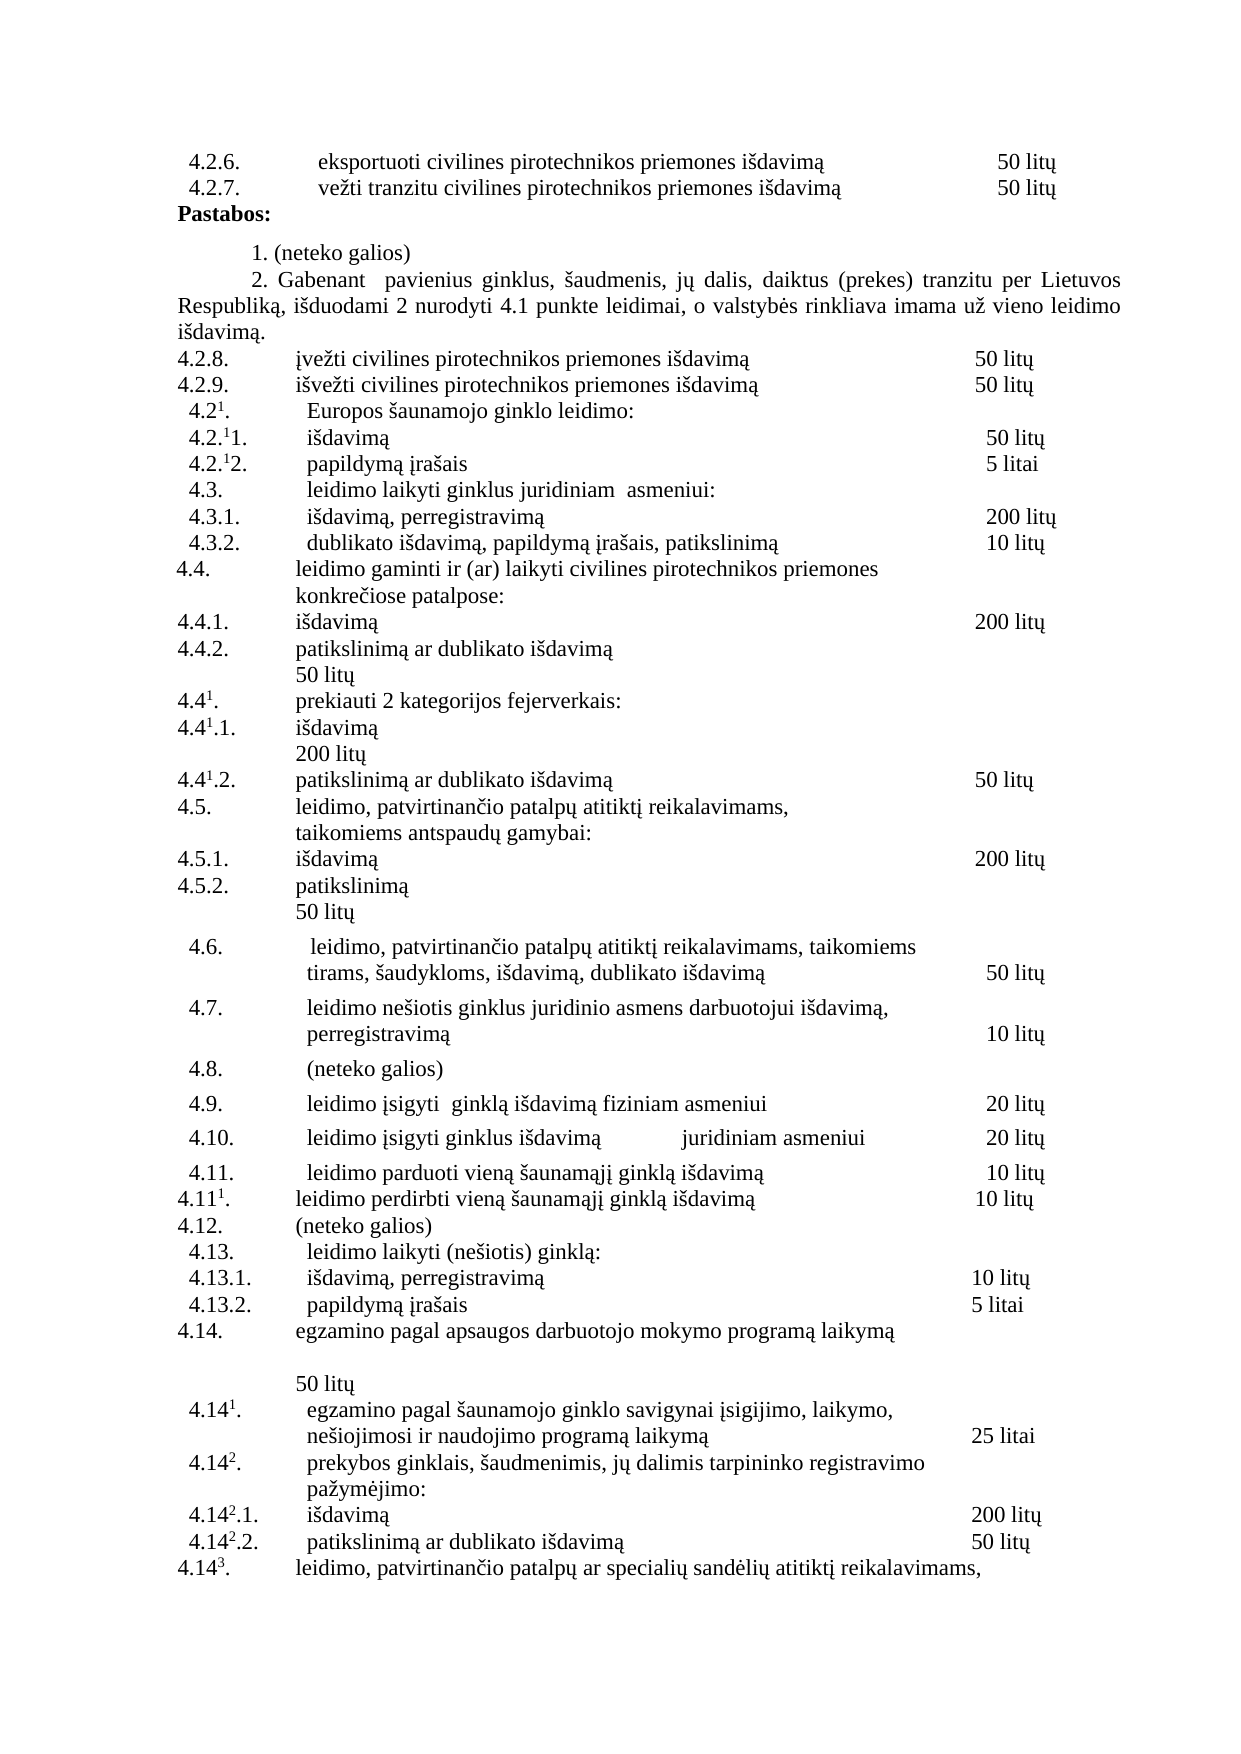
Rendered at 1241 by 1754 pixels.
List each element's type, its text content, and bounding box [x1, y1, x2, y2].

text 4.143. leidimo, patvirtinančio patalpų ar specialių sandėlių atitiktį reikalavimams, [177, 1554, 1122, 1581]
table_cell leidimo įsigyti ginklus išdavimą juridiniam asmeniui [307, 1116, 986, 1151]
text 4.111. leidimo perdirbti vieną šaunamąjį ginklą išdavimą 10 litų [177, 1185, 1122, 1212]
text 4.4.2. patikslinimą ar dublikato išdavimą 50 litų [177, 634, 945, 687]
table_cell 50 litų [971, 1528, 1119, 1554]
table_cell 10 litų [986, 986, 1133, 1047]
table_header 4.6. [177, 925, 307, 986]
table_cell [971, 1449, 1119, 1502]
table_header 25 litai [971, 1396, 1119, 1449]
table_cell leidimo įsigyti ginklą išdavimą fiziniam asmeniui [307, 1081, 986, 1116]
text konkrečiose patalpose: [176, 582, 974, 608]
table_cell 50 litų [986, 148, 1133, 174]
table_cell 4.2.12. [177, 450, 307, 476]
table_cell 4.11. [177, 1151, 307, 1185]
table_cell 4.3. [177, 476, 307, 503]
table_cell 4.142. [177, 1449, 307, 1502]
table_cell 20 litų [986, 1116, 1133, 1151]
table_cell 4.3.2. [177, 529, 307, 556]
table_cell 50 litų [986, 174, 1133, 200]
table_cell leidimo nešiotis ginklus juridinio asmens darbuotojui išdavimą, perregistravimą [307, 986, 986, 1047]
table_cell 4.2.11. [177, 424, 307, 450]
text 1. (neteko galios) [177, 239, 1122, 266]
table_header [971, 1238, 1119, 1264]
text taikomiems antspaudų gamybai: [177, 819, 1122, 845]
table_cell 4.10. [177, 1116, 307, 1151]
table_cell 4.13.1. [177, 1264, 307, 1291]
text 4.4. leidimo gaminti ir (ar) laikyti civilines pirotechnikos priemones [176, 556, 974, 582]
text 4.41.2. patikslinimą ar dublikato išdavimą 50 litų [177, 766, 1122, 793]
table_header 4.21. [177, 398, 307, 424]
table_cell papildymą įrašais [307, 1291, 971, 1317]
text 4.41.1. išdavimą 200 litų [177, 714, 915, 766]
table_cell 4.142.1. [177, 1502, 307, 1528]
table_cell patikslinimą ar dublikato išdavimą [307, 1528, 971, 1554]
table_cell išdavimą [307, 1502, 971, 1528]
table_header Europos šaunamojo ginklo leidimo: [307, 398, 986, 424]
table_cell išdavimą [307, 424, 986, 450]
table_cell [986, 1047, 1133, 1081]
table_cell 10 litų [986, 1151, 1133, 1185]
table_cell išdavimą, perregistravimą [307, 503, 986, 529]
table_cell eksportuoti civilines pirotechnikos priemones išdavimą [307, 148, 986, 174]
table_cell 4.7. [177, 986, 307, 1047]
table_cell vežti tranzitu civilines pirotechnikos priemones išdavimą [307, 174, 986, 200]
table_cell leidimo parduoti vieną šaunamąjį ginklą išdavimą [307, 1151, 986, 1185]
table_cell papildymą įrašais [307, 450, 986, 476]
table_cell 10 litų [986, 529, 1133, 556]
table_cell išdavimą, perregistravimą [307, 1264, 971, 1291]
table_cell [986, 476, 1133, 503]
table_cell 4.3.1. [177, 503, 307, 529]
text 4.5.2. patikslinimą 50 litų [177, 872, 945, 924]
table_cell 4.8. [177, 1047, 307, 1081]
table_cell 50 litų [986, 424, 1133, 450]
table_cell 5 litai [986, 450, 1133, 476]
text 4.5. leidimo, patvirtinančio patalpų atitiktį reikalavimams, [177, 793, 1122, 819]
table_cell 4.2.7. [177, 174, 307, 200]
table_header 4.13. [177, 1238, 307, 1264]
table_cell leidimo laikyti ginklus juridiniam asmeniui: [307, 476, 986, 503]
table_cell 4.9. [177, 1081, 307, 1116]
table_cell prekybos ginklais, šaudmenimis, jų dalimis tarpininko registravimo pažymėjimo: [307, 1449, 971, 1502]
table_cell dublikato išdavimą, papildymą įrašais, patikslinimą [307, 529, 986, 556]
text 4.14. egzamino pagal apsaugos darbuotojo mokymo programą laikymą 50 litų [177, 1317, 945, 1396]
table_cell 4.2.6. [177, 148, 307, 174]
text 4.2.9. išvežti civilines pirotechnikos priemones išdavimą 50 litų [177, 371, 1122, 397]
table_header 4.141. [177, 1396, 307, 1449]
text 4.2.8. įvežti civilines pirotechnikos priemones išdavimą 50 litų [177, 345, 1226, 371]
table_header [986, 398, 1133, 424]
table_cell 20 litų [986, 1081, 1133, 1116]
table_header egzamino pagal šaunamojo ginklo savigynai įsigijimo, laikymo, nešiojimosi ir naudojimo programą laikymą [307, 1396, 971, 1449]
table_cell 200 litų [971, 1502, 1119, 1528]
text 4.41. prekiauti 2 kategorijos fejerverkais: [177, 687, 915, 714]
table_cell 4.13.2. [177, 1291, 307, 1317]
table_header leidimo, patvirtinančio patalpų atitiktį reikalavimams, taikomiems tirams, šaudykloms, išdavimą, dublikato išdavimą [307, 925, 986, 986]
text 4.5.1. išdavimą 200 litų [177, 845, 1122, 872]
text Pastabos: [177, 200, 1122, 227]
table_cell 5 litai [971, 1291, 1119, 1317]
text 4.4.1. išdavimą 200 litų [177, 608, 1137, 634]
table_cell (neteko galios) [307, 1047, 986, 1081]
table_cell 200 litų [986, 503, 1133, 529]
table_header leidimo laikyti (nešiotis) ginklą: [307, 1238, 971, 1264]
text 2. Gabenant pavienius ginklus, šaudmenis, jų dalis, daiktus (prekes) tranzitu per Lietuvos Respubliką, išduodami 2 nurodyti 4.1 punkte leidimai, o valstybės rinkliava imama už vieno leidimo išdavimą. [177, 266, 1122, 345]
table_cell 4.142.2. [177, 1528, 307, 1554]
table_cell 10 litų [971, 1264, 1119, 1291]
text 4.12. (neteko galios) [177, 1212, 945, 1238]
table_header 50 litų [986, 925, 1133, 986]
